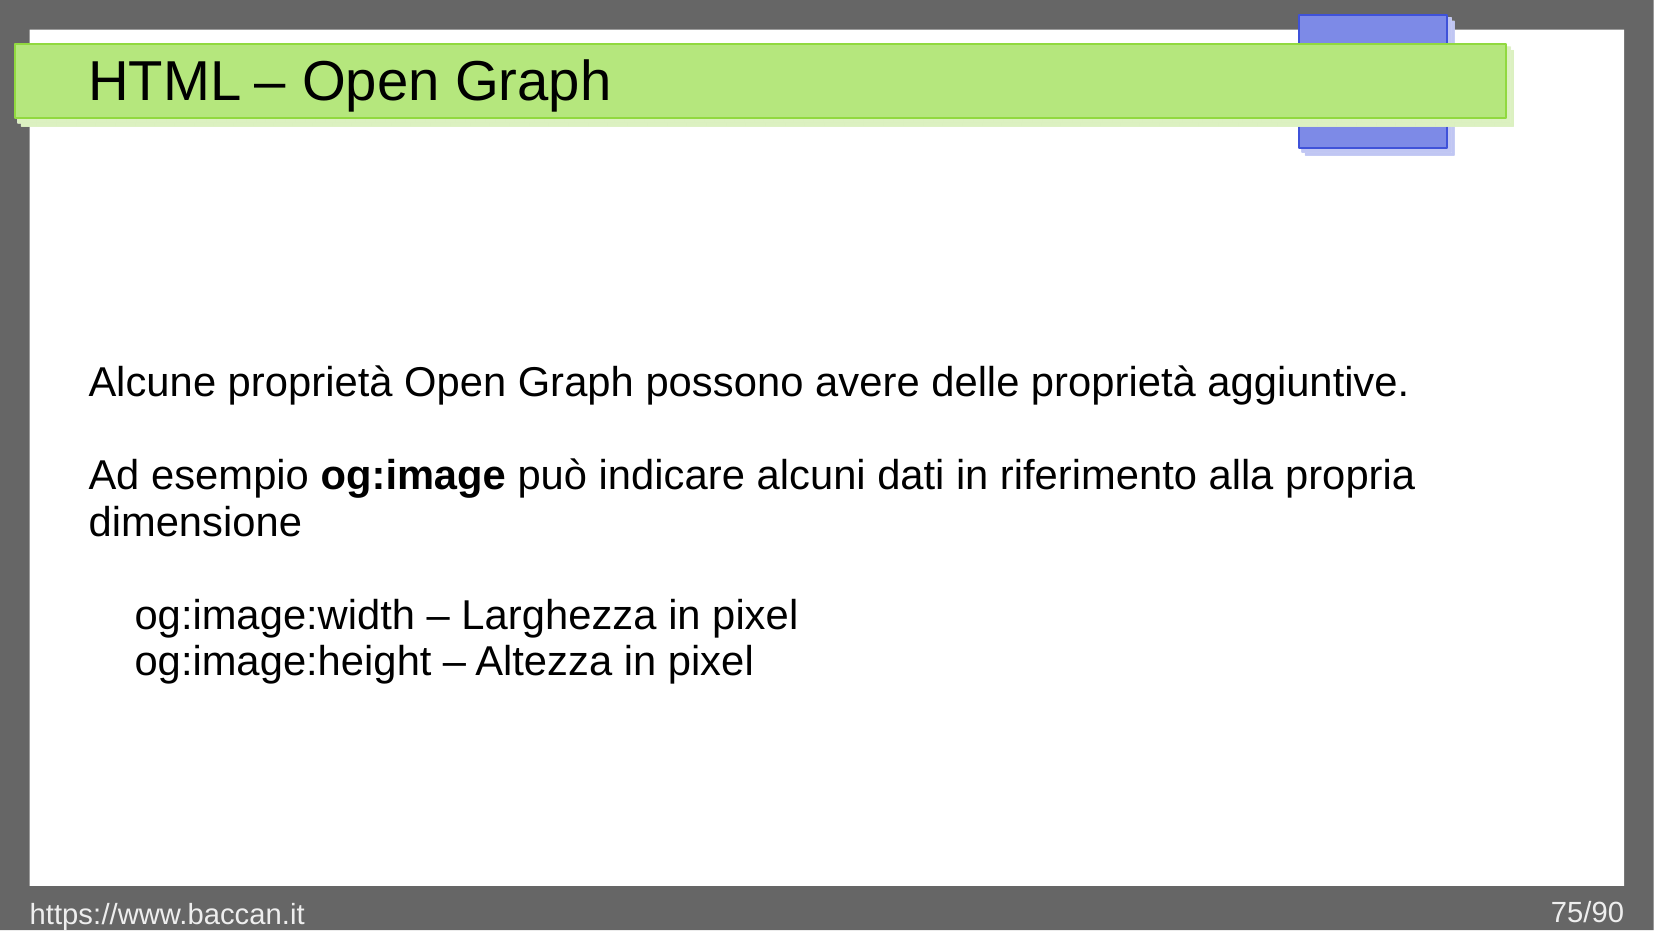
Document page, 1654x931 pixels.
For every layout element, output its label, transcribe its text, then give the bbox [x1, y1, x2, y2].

title HTML – Open Graph [88, 44, 1506, 119]
text_box Alcune proprietà Open Graph possono avere delle proprietà aggiuntive. Ad esempio og:image può indicare alcuni dati in riferimento alla propria dimensione og:image:width – Larghezza in pixel og:image:height – Altezza in pixel [88, 157, 1565, 886]
